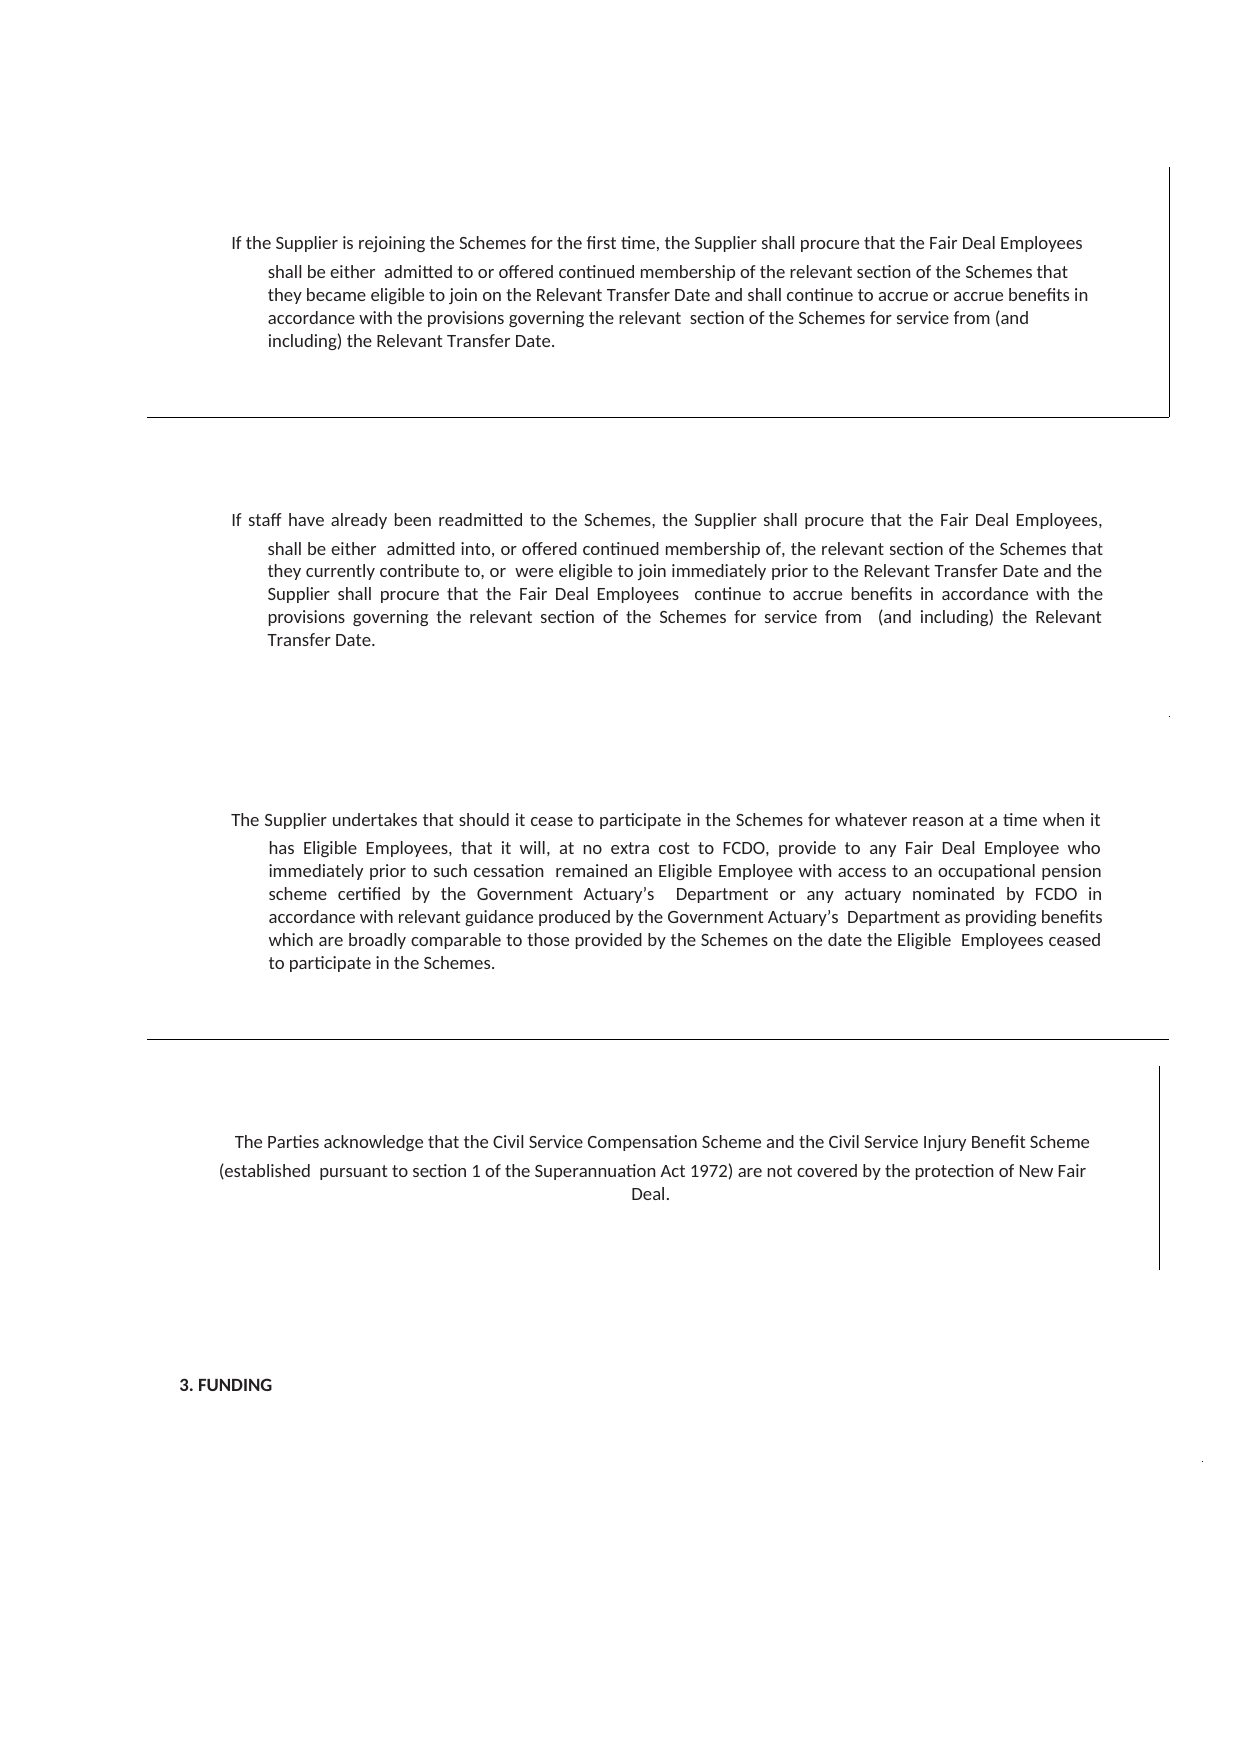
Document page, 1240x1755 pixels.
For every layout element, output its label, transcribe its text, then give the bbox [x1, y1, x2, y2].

text If the Supplier is rejoining the Schemes for the first time, the Supplier shall procure that the Fair Deal Employees shall be either admitted to or offered continued membership of the relevant section of the Schemes that they became eligible to join on the Relevant Transfer Date and shall continue to accrue or accrue benefits in accordance with the provisions governing the relevant section of the Schemes for service from (and including) the Relevant Transfer Date. [148, 168, 1168, 416]
text The Parties acknowledge that the Civil Service Compensation Scheme and the Civil Service Injury Benefit Scheme (established pursuant to section 1 of the Superannuation Act 1972) are not covered by the protection of New Fair Deal. [148, 1066, 1158, 1269]
text If staff have already been readmitted to the Schemes, the Supplier shall procure that the Fair Deal Employees, shall be either admitted into, or offered continued membership of, the relevant section of the Schemes that they currently contribute to, or were eligible to join immediately prior to the Relevant Transfer Date and the Supplier shall procure that the Fair Deal Employees continue to accrue benefits in accordance with the provisions governing the relevant section of the Schemes for service from (and including) the Relevant Transfer Date. [148, 444, 1169, 716]
text 3. FUNDING [115, 1309, 1202, 1461]
text The Supplier undertakes that should it cease to participate in the Schemes for whatever reason at a time when it has Eligible Employees, that it will, at no extra cost to FCDO, provide to any Fair Deal Employee who immediately prior to such cessation remained an Eligible Employee with access to an occupational pension scheme certified by the Government Actuary’s Department or any actuary nominated by FCDO in accordance with relevant guidance produced by the Government Actuary’s Department as providing benefits which are broadly comparable to those provided by the Schemes on the date the Eligible Employees ceased to participate in the Schemes. [148, 744, 1168, 1038]
